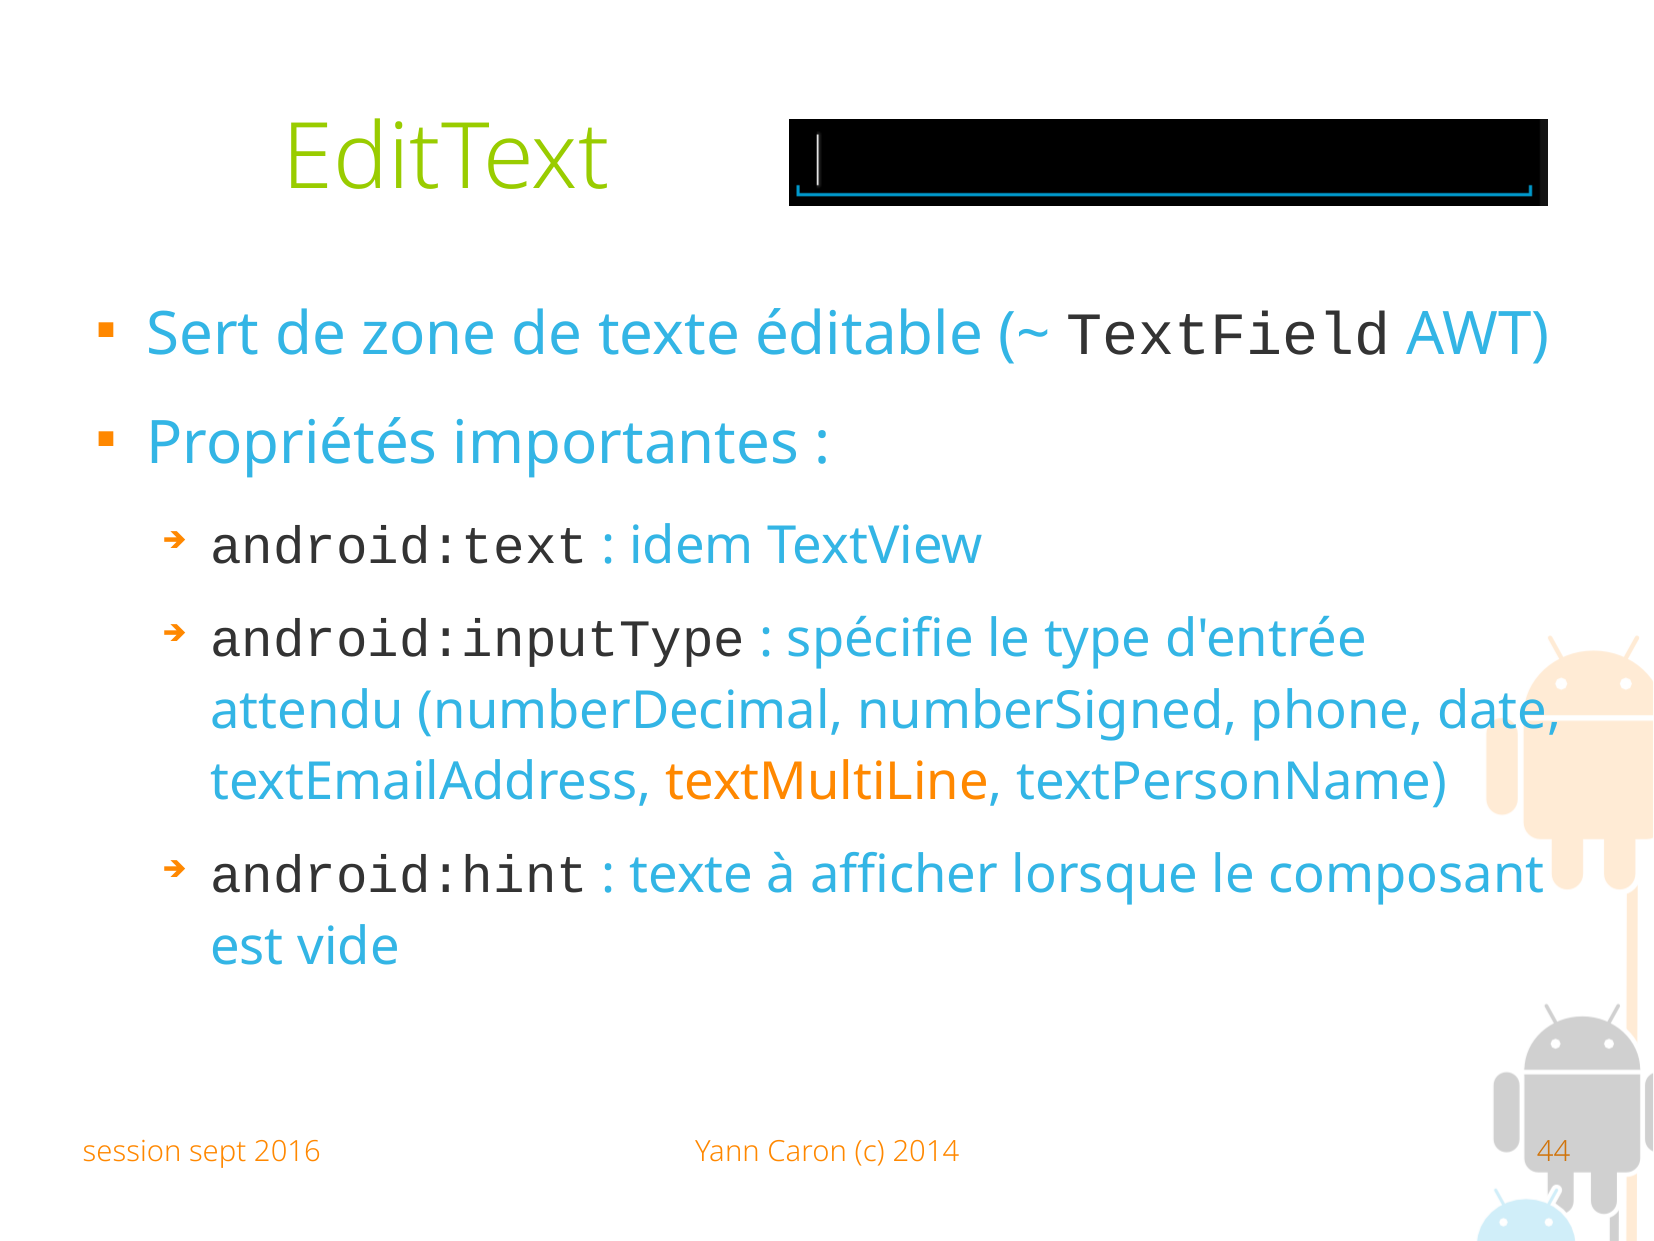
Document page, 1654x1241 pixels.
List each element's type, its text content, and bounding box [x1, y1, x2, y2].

picture [240, 423, 1654, 1241]
picture [789, 119, 1548, 206]
title EditText [82, 49, 811, 257]
list Sert de zone de texte éditable (~ TextField AWT) Propriétés importantes : android:text : idem TextView android:inputType : spécifie le type d'entrée attendu (numberDecimal, numberSigned, phone, date, textEmailAddress, textMultiLine, textPersonName) android:hint : texte à afficher lorsque le composant est vide [82, 290, 1571, 1010]
